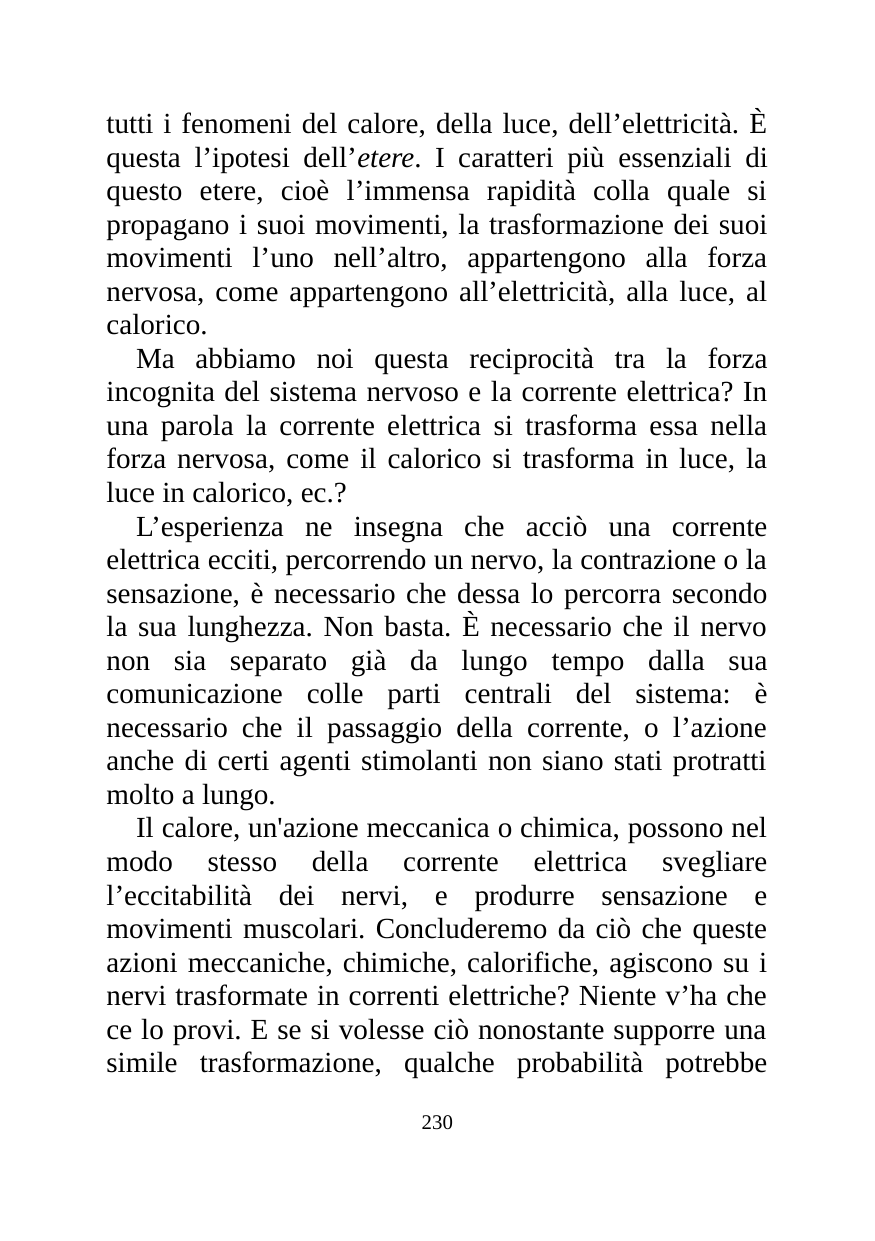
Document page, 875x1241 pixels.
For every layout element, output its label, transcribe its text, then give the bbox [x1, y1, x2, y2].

text tutti i fenomeni del calore, della luce, dell’elettricità. È questa l’ipotesi dell’etere. I caratteri più essenziali di questo etere, cioè l’immensa rapidità colla quale si propagano i suoi movimenti, la trasformazione dei suoi movimenti l’uno nell’altro, appartengono alla forza nervosa, come appartengono all’elettricità, alla luce, al calorico. [106, 106, 768, 341]
text L’esperienza ne insegna che acciò una corrente elettrica ecciti, percorrendo un nervo, la contrazione o la sensazione, è necessario che dessa lo percorra secondo la sua lunghezza. Non basta. È necessario che il nervo non sia separato già da lungo tempo dalla sua comunicazione colle parti centrali del sistema: è necessario che il passaggio della corrente, o l’azione anche di certi agenti stimolanti non siano stati protratti molto a lungo. [106, 509, 768, 811]
text Ma abbiamo noi questa reciprocità tra la forza incognita del sistema nervoso e la corrente elettrica? In una parola la corrente elettrica si trasforma essa nella forza nervosa, come il calorico si trasforma in luce, la luce in calorico, ec.? [106, 341, 768, 509]
text Il calore, un'azione meccanica o chimica, possono nel modo stesso della corrente elettrica svegliare l’eccitabilità dei nervi, e produrre sensazione e movimenti muscolari. Concluderemo da ciò che queste azioni meccaniche, chimiche, calorifiche, agiscono su i nervi trasformate in correnti elettriche? Niente v’ha che ce lo provi. E se si volesse ciò nonostante supporre una simile trasformazione, qualche probabilità potrebbe [106, 811, 768, 1079]
